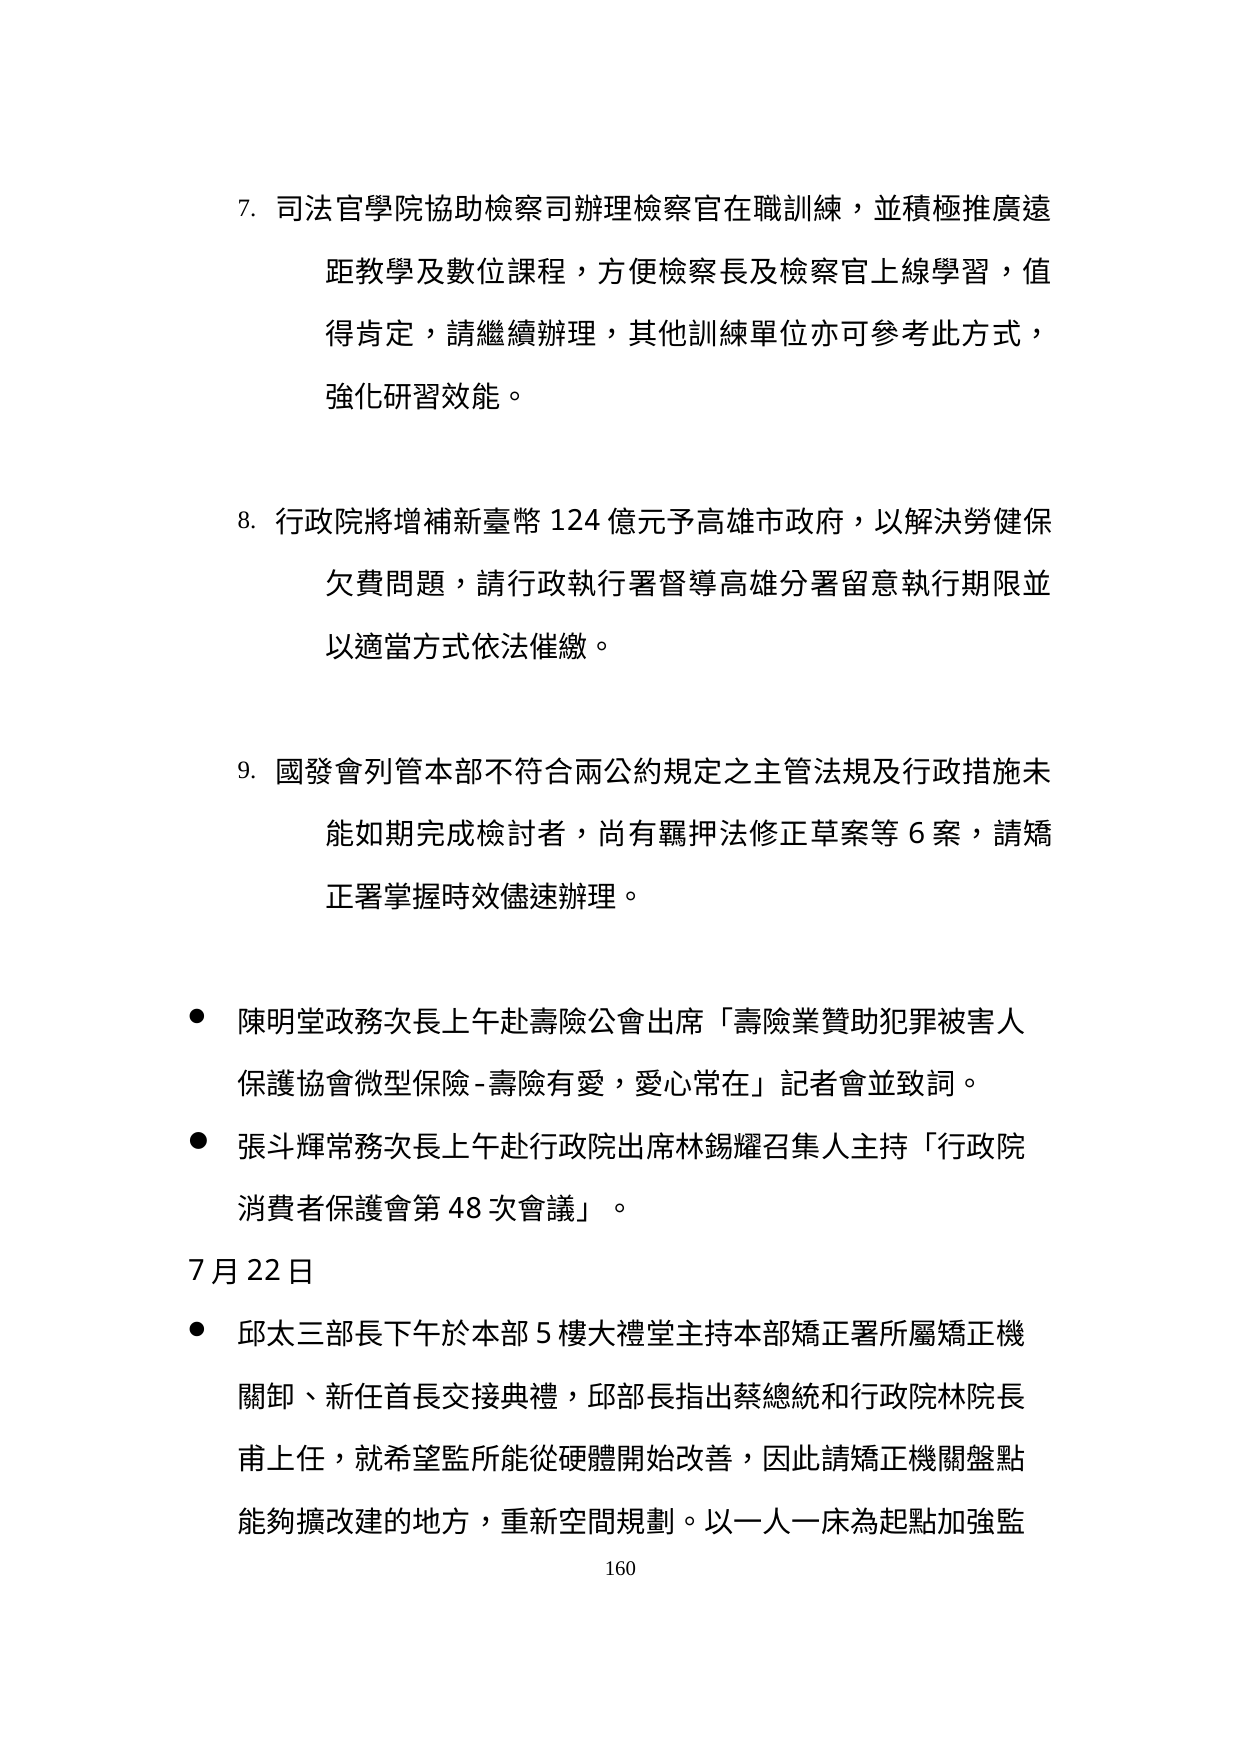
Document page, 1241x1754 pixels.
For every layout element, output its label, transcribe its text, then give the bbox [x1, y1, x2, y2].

list 國發會列管本部不符合兩公約規定之主管法規及行政措施未能如期完成檢討者，尚有羈押法修正草案等6案，請矯正署掌握時效儘速辦理。 [237, 728, 1053, 915]
list 司法官學院協助檢察司辦理檢察官在職訓練，並積極推廣遠距教學及數位課程，方便檢察長及檢察官上線學習，值得肯定，請繼續辦理，其他訓練單位亦可參考此方式，強化研習效能。 [237, 165, 1053, 415]
list 張斗輝常務次長上午赴行政院出席林錫耀召集人主持「行政院消費者保護會第48次會議」。 [187, 1103, 1053, 1228]
list 邱太三部長下午於本部5樓大禮堂主持本部矯正署所屬矯正機關卸、新任首長交接典禮，邱部長指出蔡總統和行政院林院長甫上任，就希望監所能從硬體開始改善，因此請矯正機關盤點能夠擴改建的地方，重新空間規劃。以一人一床為起點加強監 [187, 1290, 1053, 1540]
list 陳明堂政務次長上午赴壽險公會出席「壽險業贊助犯罪被害人保護協會微型保險-壽險有愛，愛心常在」記者會並致詞。 [187, 978, 1053, 1103]
list 行政院將增補新臺幣124億元予高雄市政府，以解決勞健保欠費問題，請行政執行署督導高雄分署留意執行期限並以適當方式依法催繳。 [237, 478, 1053, 665]
text 7月22日 [187, 1228, 1053, 1290]
